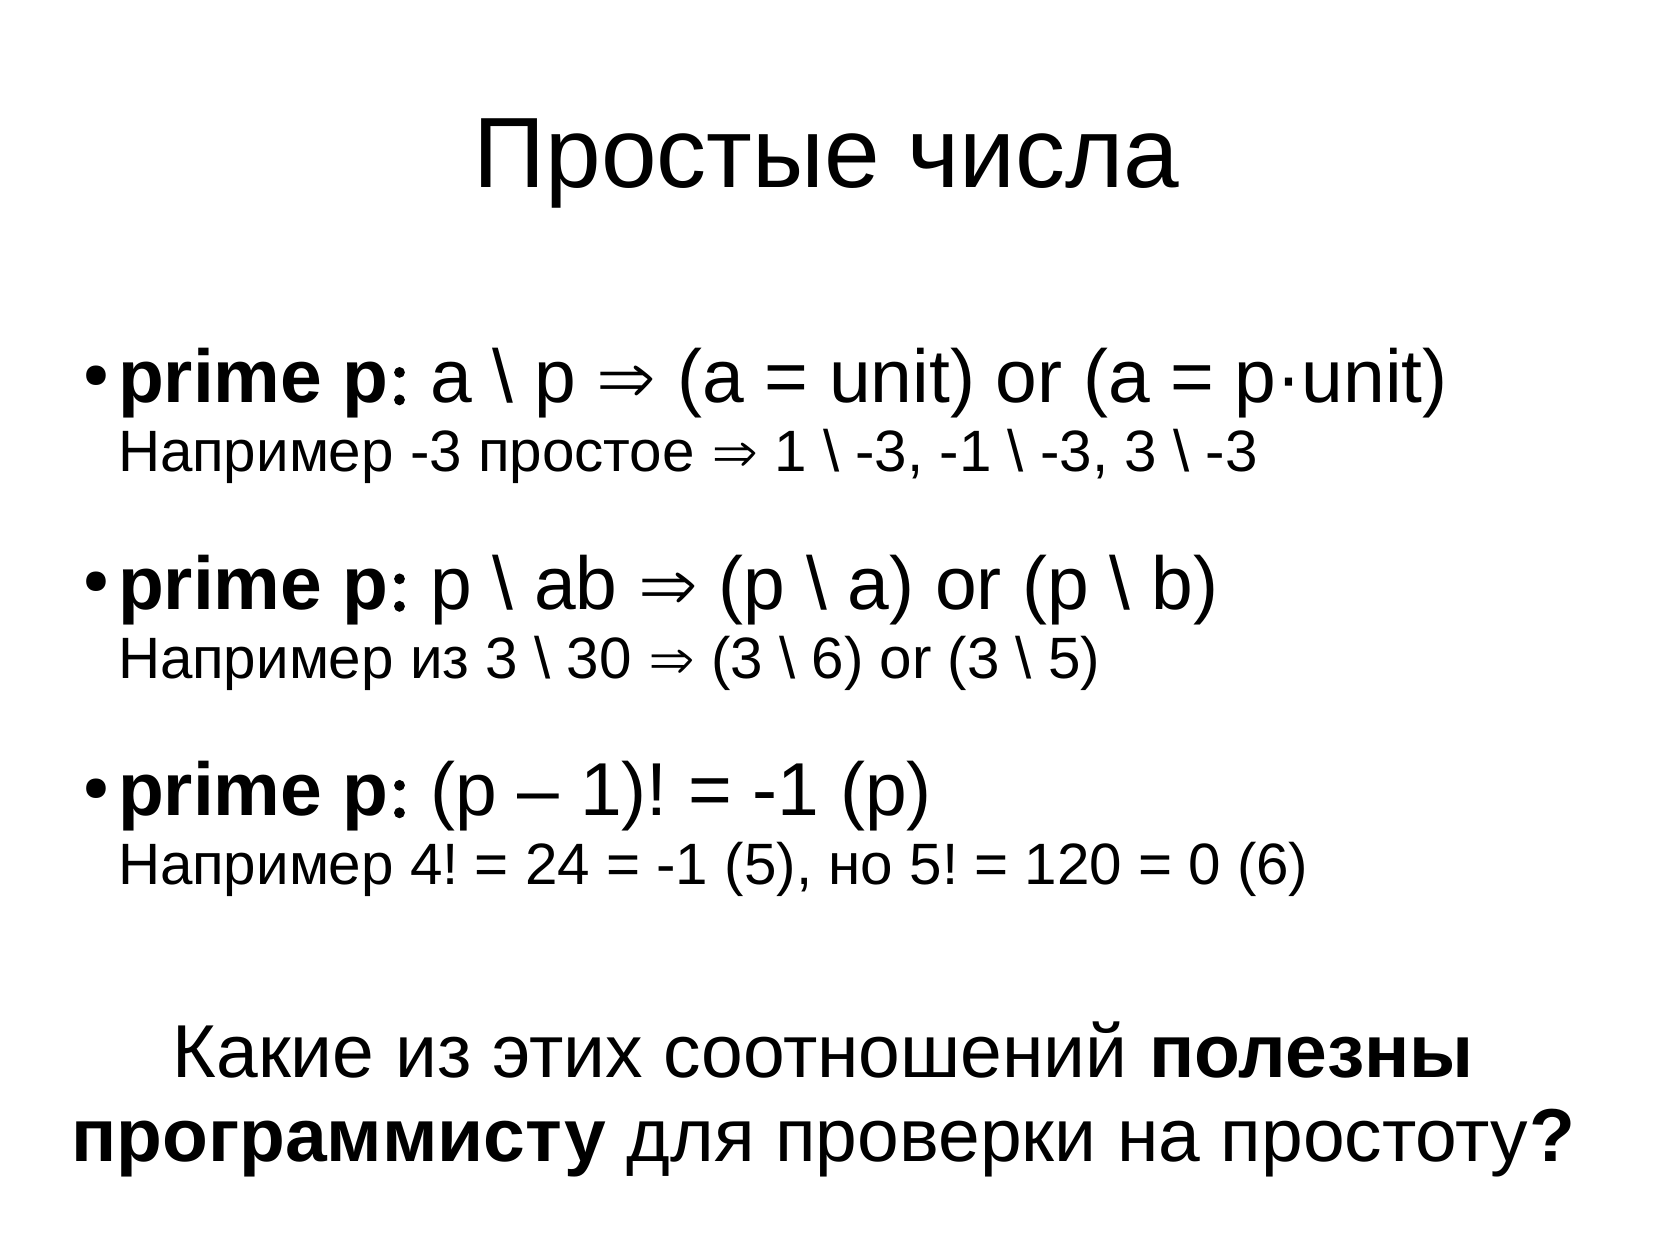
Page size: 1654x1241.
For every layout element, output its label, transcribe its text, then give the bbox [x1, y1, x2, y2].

subtitle prime p: a \ p ⇒ (a = unit) or (a = p·unit) Например -3 простое ⇒ 1 \ -3, -1 \ -3, 3 \ -3 prime p: p \ ab ⇒ (p \ a) or (p \ b) Например из 3 \ 30 ⇒ (3 \ 6) or (3 \ 5) prime p: (p – 1)! = -1 (p) Например 4! = 24 = -1 (5), но 5! = 120 = 0 (6) [82, 256, 1621, 976]
title Какие из этих соотношений полезны программисту для проверки на простоту? [56, 990, 1591, 1198]
title Простые числа [82, 49, 1571, 256]
